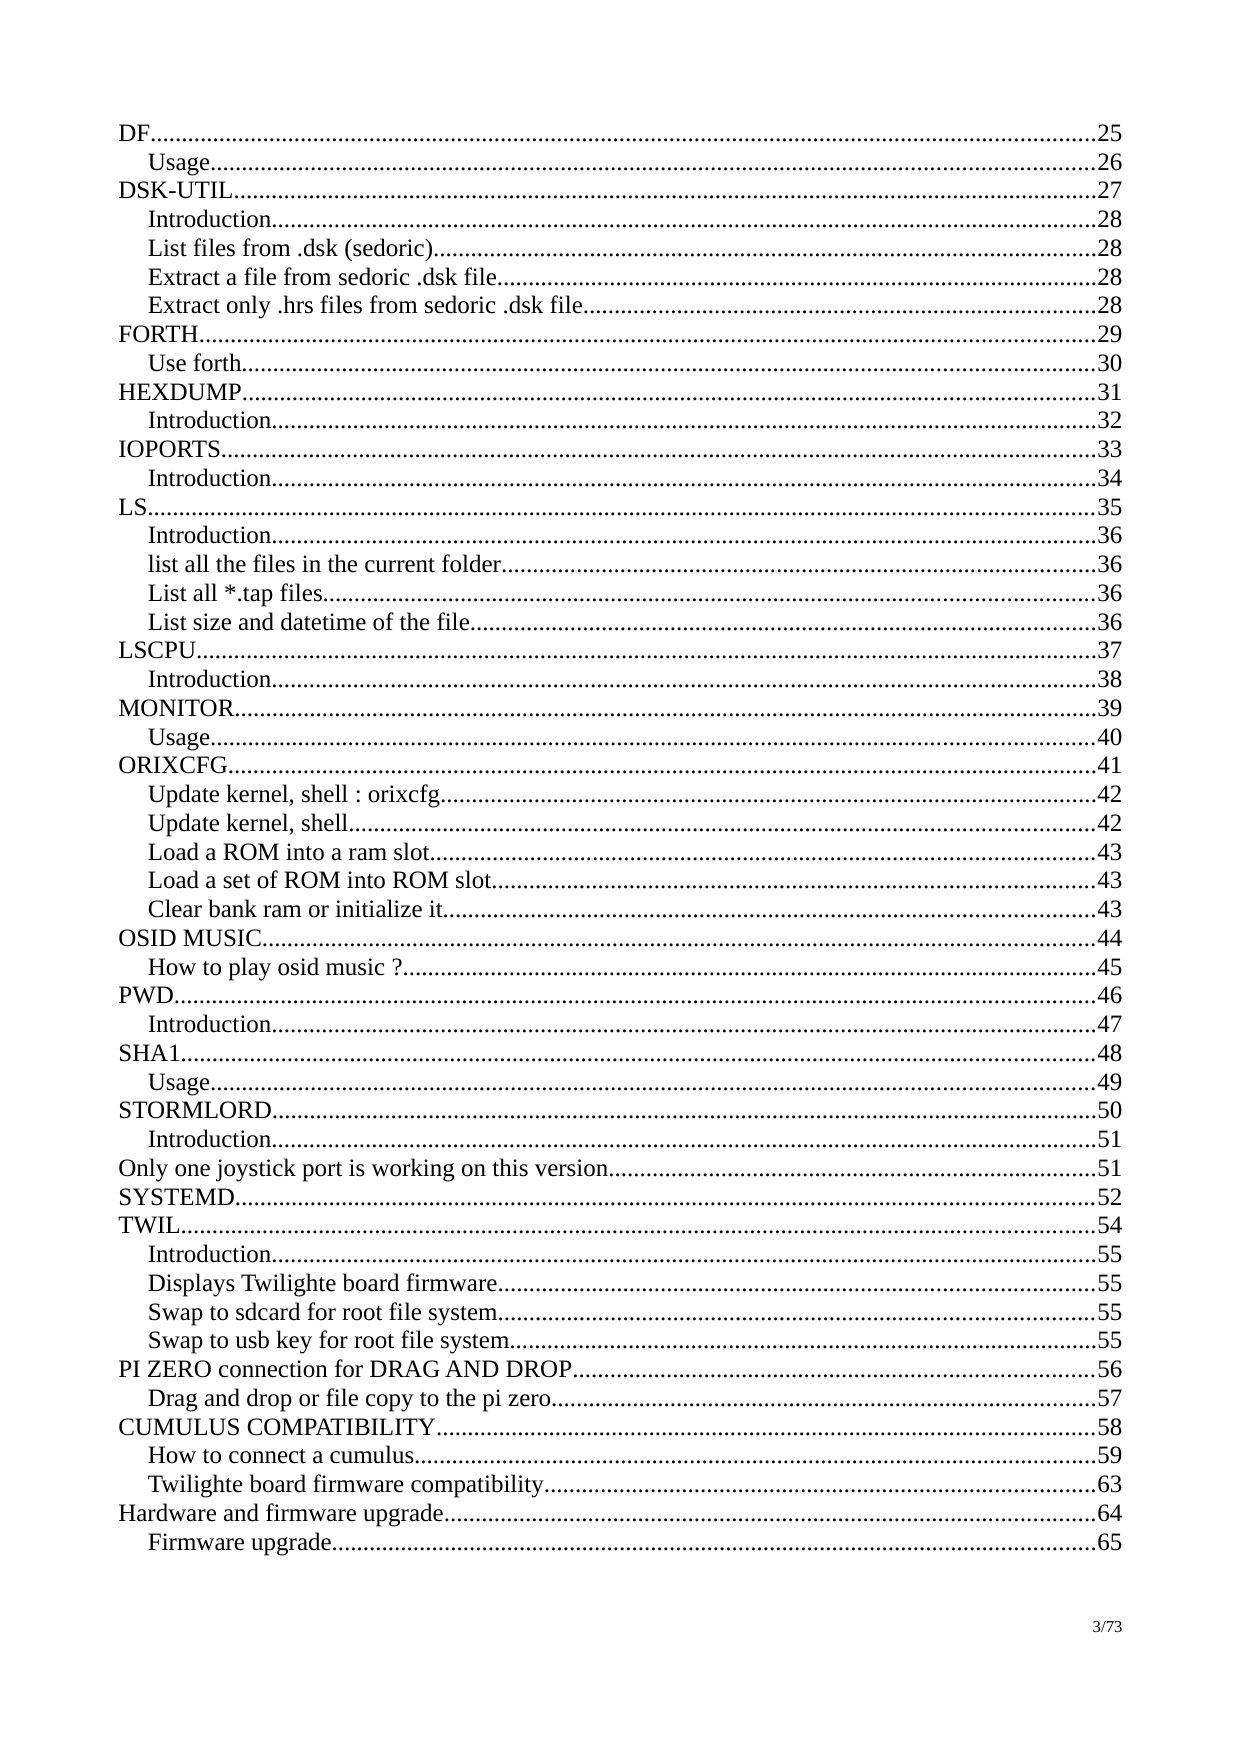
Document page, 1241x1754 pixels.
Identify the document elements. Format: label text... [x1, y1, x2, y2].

text list all the files in the current folder 36 [148, 549, 1122, 578]
text Usage 26 [148, 147, 1122, 176]
text Usage 49 [148, 1067, 1122, 1096]
text Update kernel, shell 42 [148, 808, 1122, 837]
text Displays Twilighte board firmware 55 [148, 1268, 1122, 1297]
text OSID MUSIC 44 [118, 923, 1122, 952]
text Load a set of ROM into ROM slot 43 [148, 866, 1122, 894]
text List size and datetime of the file 36 [148, 607, 1122, 636]
text Update kernel, shell : orixcfg 42 [148, 779, 1122, 808]
text Introduction 47 [148, 1009, 1122, 1038]
text LS 35 [118, 492, 1122, 521]
text DSK-UTIL 27 [118, 176, 1122, 204]
text Extract only .hrs files from sedoric .dsk file 28 [148, 291, 1122, 319]
text Swap to sdcard for root file system 55 [148, 1297, 1122, 1326]
text IOPORTS 33 [118, 434, 1122, 463]
text CUMULUS COMPATIBILITY 58 [118, 1412, 1122, 1441]
text ORIXCFG 41 [118, 751, 1122, 779]
text Introduction 28 [148, 204, 1122, 233]
text Twilighte board firmware compatibility 63 [148, 1469, 1122, 1498]
text Firmware upgrade 65 [148, 1527, 1122, 1556]
text Drag and drop or file copy to the pi zero 57 [148, 1383, 1122, 1412]
text List all *.tap files 36 [148, 578, 1122, 607]
text SHA1 48 [118, 1038, 1122, 1067]
text Clear bank ram or initialize it 43 [148, 894, 1122, 923]
text Extract a file from sedoric .dsk file 28 [148, 262, 1122, 291]
text STORMLORD 50 [118, 1096, 1122, 1124]
text TWIL 54 [118, 1211, 1122, 1239]
text Introduction 34 [148, 463, 1122, 492]
text PI ZERO connection for DRAG AND DROP 56 [118, 1354, 1122, 1383]
text MONITOR 39 [118, 693, 1122, 722]
text List files from .dsk (sedoric) 28 [148, 233, 1122, 262]
text DF 25 [118, 118, 1122, 147]
text Introduction 51 [148, 1124, 1122, 1153]
text HEXDUMP 31 [118, 377, 1122, 406]
text PWD 46 [118, 981, 1122, 1009]
text Hardware and firmware upgrade 64 [118, 1498, 1122, 1527]
text Introduction 32 [148, 406, 1122, 434]
text Introduction 55 [148, 1239, 1122, 1268]
text LSCPU 37 [118, 636, 1122, 664]
text Load a ROM into a ram slot 43 [148, 837, 1122, 866]
text Usage 40 [148, 722, 1122, 751]
text Introduction 36 [148, 521, 1122, 549]
text FORTH 29 [118, 319, 1122, 348]
text How to connect a cumulus 59 [148, 1441, 1122, 1469]
text Introduction 38 [148, 664, 1122, 693]
text Use forth 30 [148, 348, 1122, 377]
text Swap to usb key for root file system 55 [148, 1326, 1122, 1354]
text Only one joystick port is working on this version 51 [118, 1153, 1122, 1182]
text SYSTEMD 52 [118, 1182, 1122, 1211]
text How to play osid music ? 45 [148, 952, 1122, 981]
